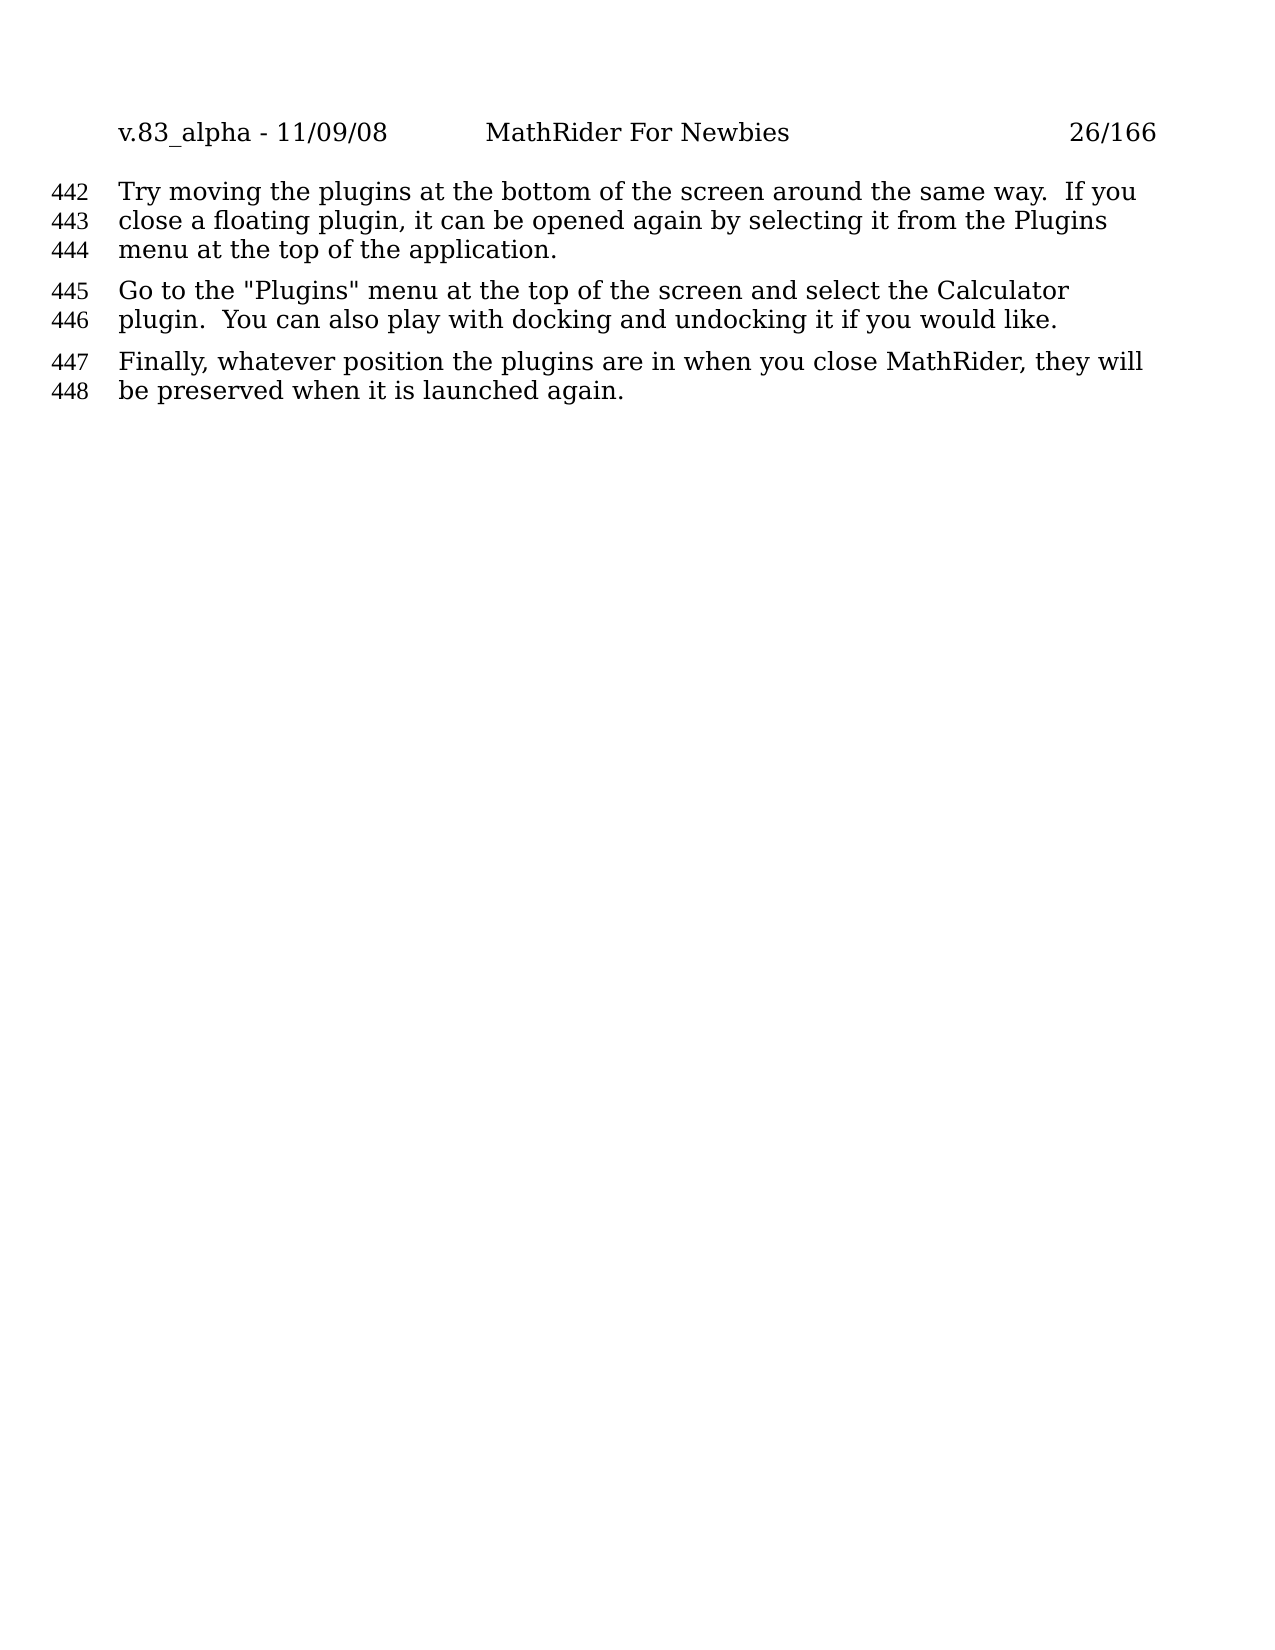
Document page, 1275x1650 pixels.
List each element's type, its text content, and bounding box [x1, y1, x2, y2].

text Finally, whatever position the plugins are in when you close MathRider, they will be preserved when it is launched again. [118, 347, 1157, 405]
text Try moving the plugins at the bottom of the screen around the same way. If you close a floating plugin, it can be opened again by selecting it from the Plugins menu at the top of the application. [118, 177, 1157, 264]
text Go to the "Plugins" menu at the top of the screen and select the Calculator plugin. You can also play with docking and undocking it if you would like. [118, 276, 1157, 335]
